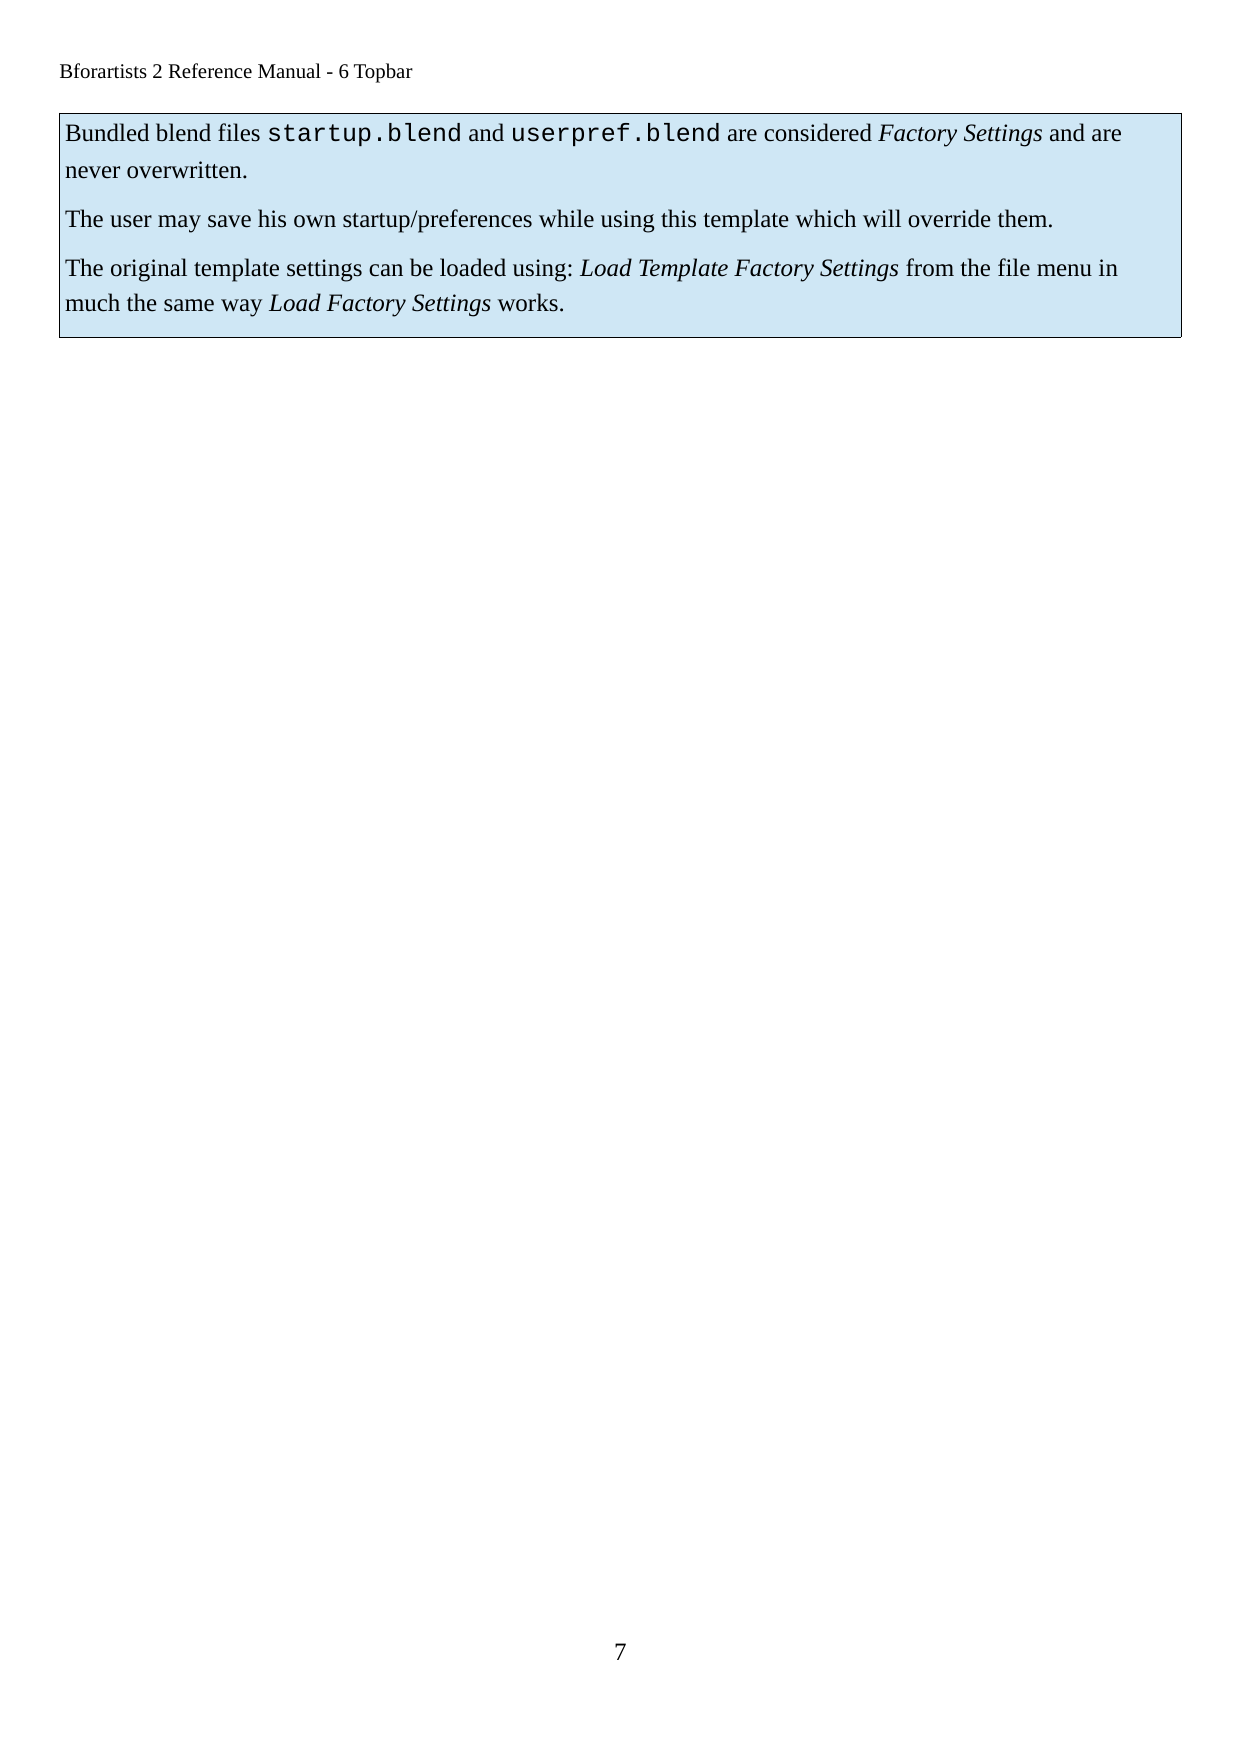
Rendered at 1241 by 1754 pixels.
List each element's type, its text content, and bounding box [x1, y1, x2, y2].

table_cell Bundled blend files startup.blend and userpref.blend are considered Factory Settings and are never overwritten. The user may save his own startup/preferences while using this template which will override them. The original template settings can be loaded using: Load Template Factory Settings from the file menu in much the same way Load Factory Settings works. [60, 114, 1181, 337]
